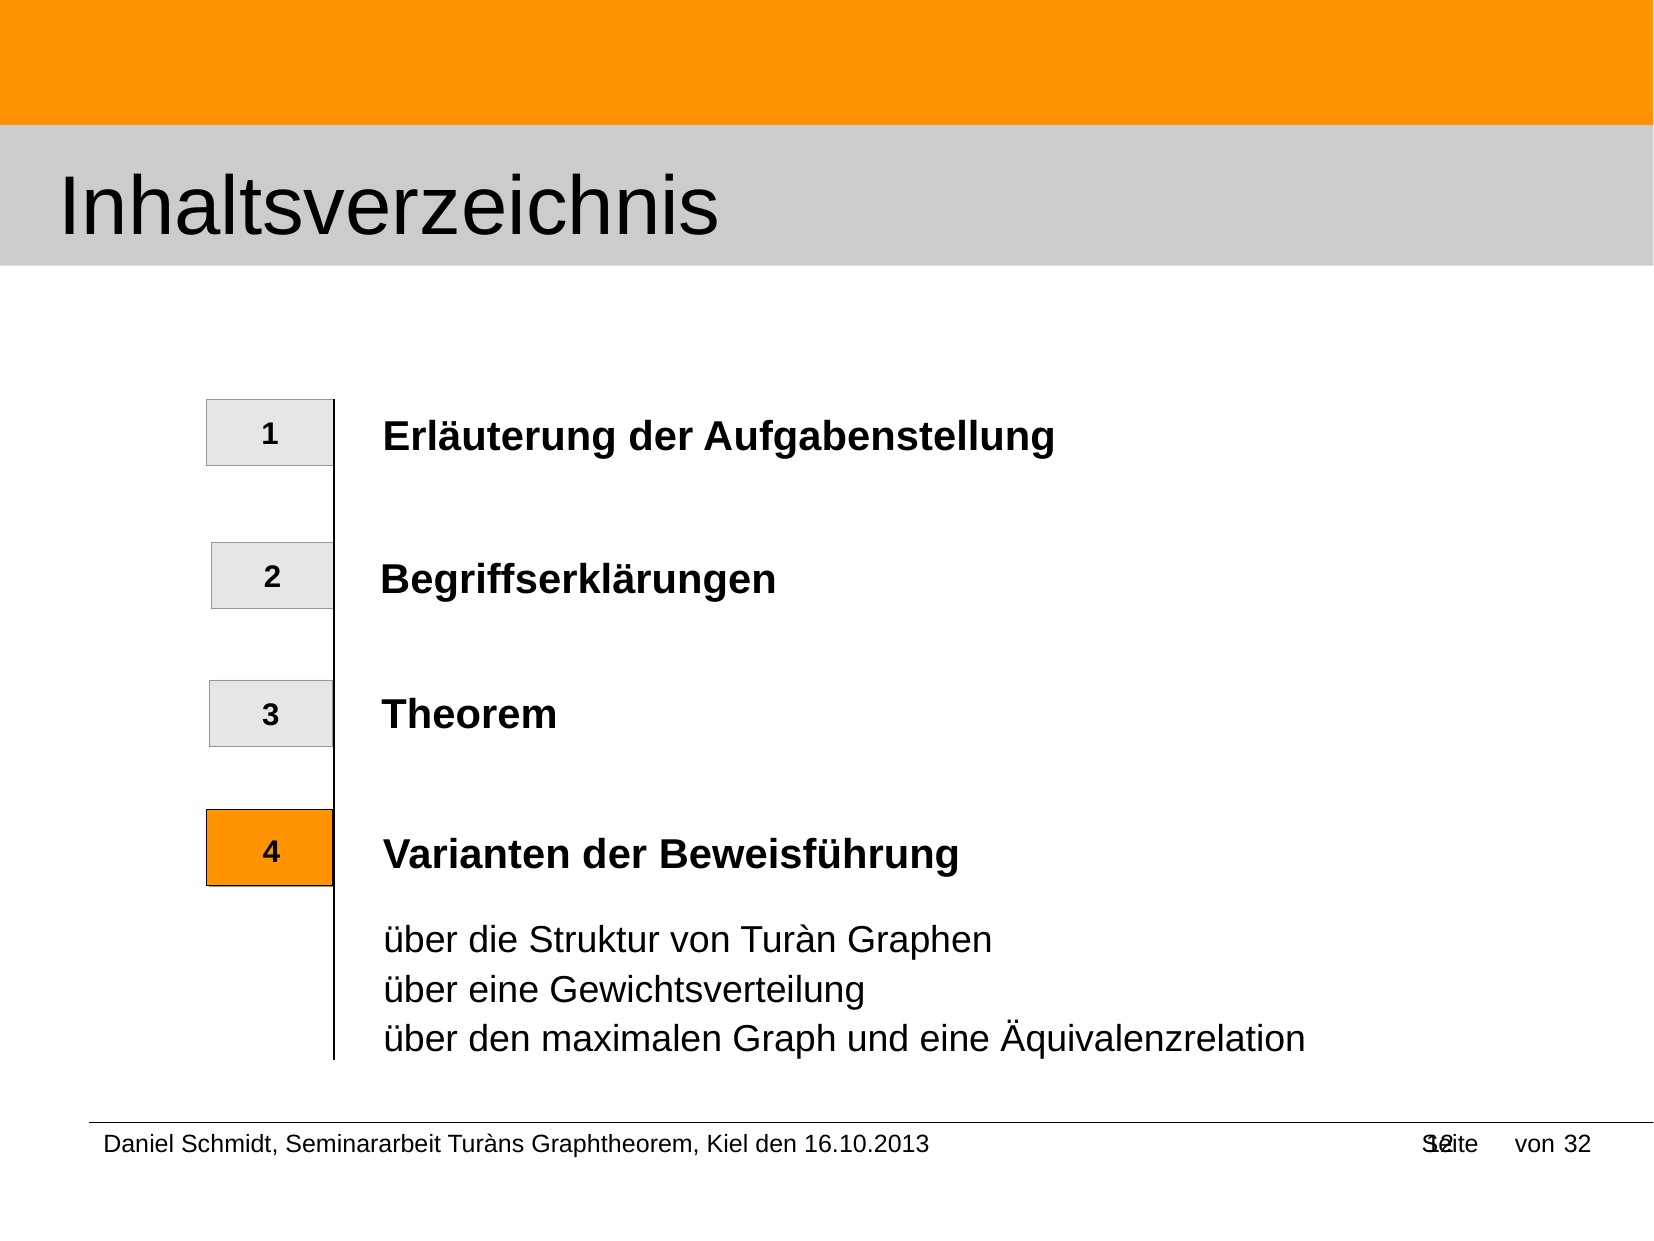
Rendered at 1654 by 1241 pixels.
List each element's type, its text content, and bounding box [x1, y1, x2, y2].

text_box [206, 809, 333, 886]
text_box 32 [1548, 1121, 1654, 1193]
text_box 2 [211, 541, 333, 608]
text_box Daniel Schmidt, Seminararbeit Turàns Graphtheorem, Kiel den 16.10.2013 [88, 1122, 975, 1165]
title Inhaltsverzeichnis [50, 143, 1359, 260]
text_box Begriffserklärungen [365, 548, 927, 610]
text_box 4 [248, 826, 296, 886]
text_box 3 [209, 679, 332, 746]
list über die Struktur von Turàn Graphen über eine Gewichtsverteilung über den maximalen Graph und eine Äquivalenzrelation [375, 885, 1359, 1094]
text_box Erläuterung der Aufgabenstellung [367, 405, 1077, 468]
text_box Seite [1406, 1122, 1411, 1165]
text_box Varianten der Beweisführung [368, 823, 1063, 885]
text_box [1411, 1122, 1567, 1194]
text_box 1 [206, 399, 333, 466]
text_box Theorem [366, 683, 928, 745]
